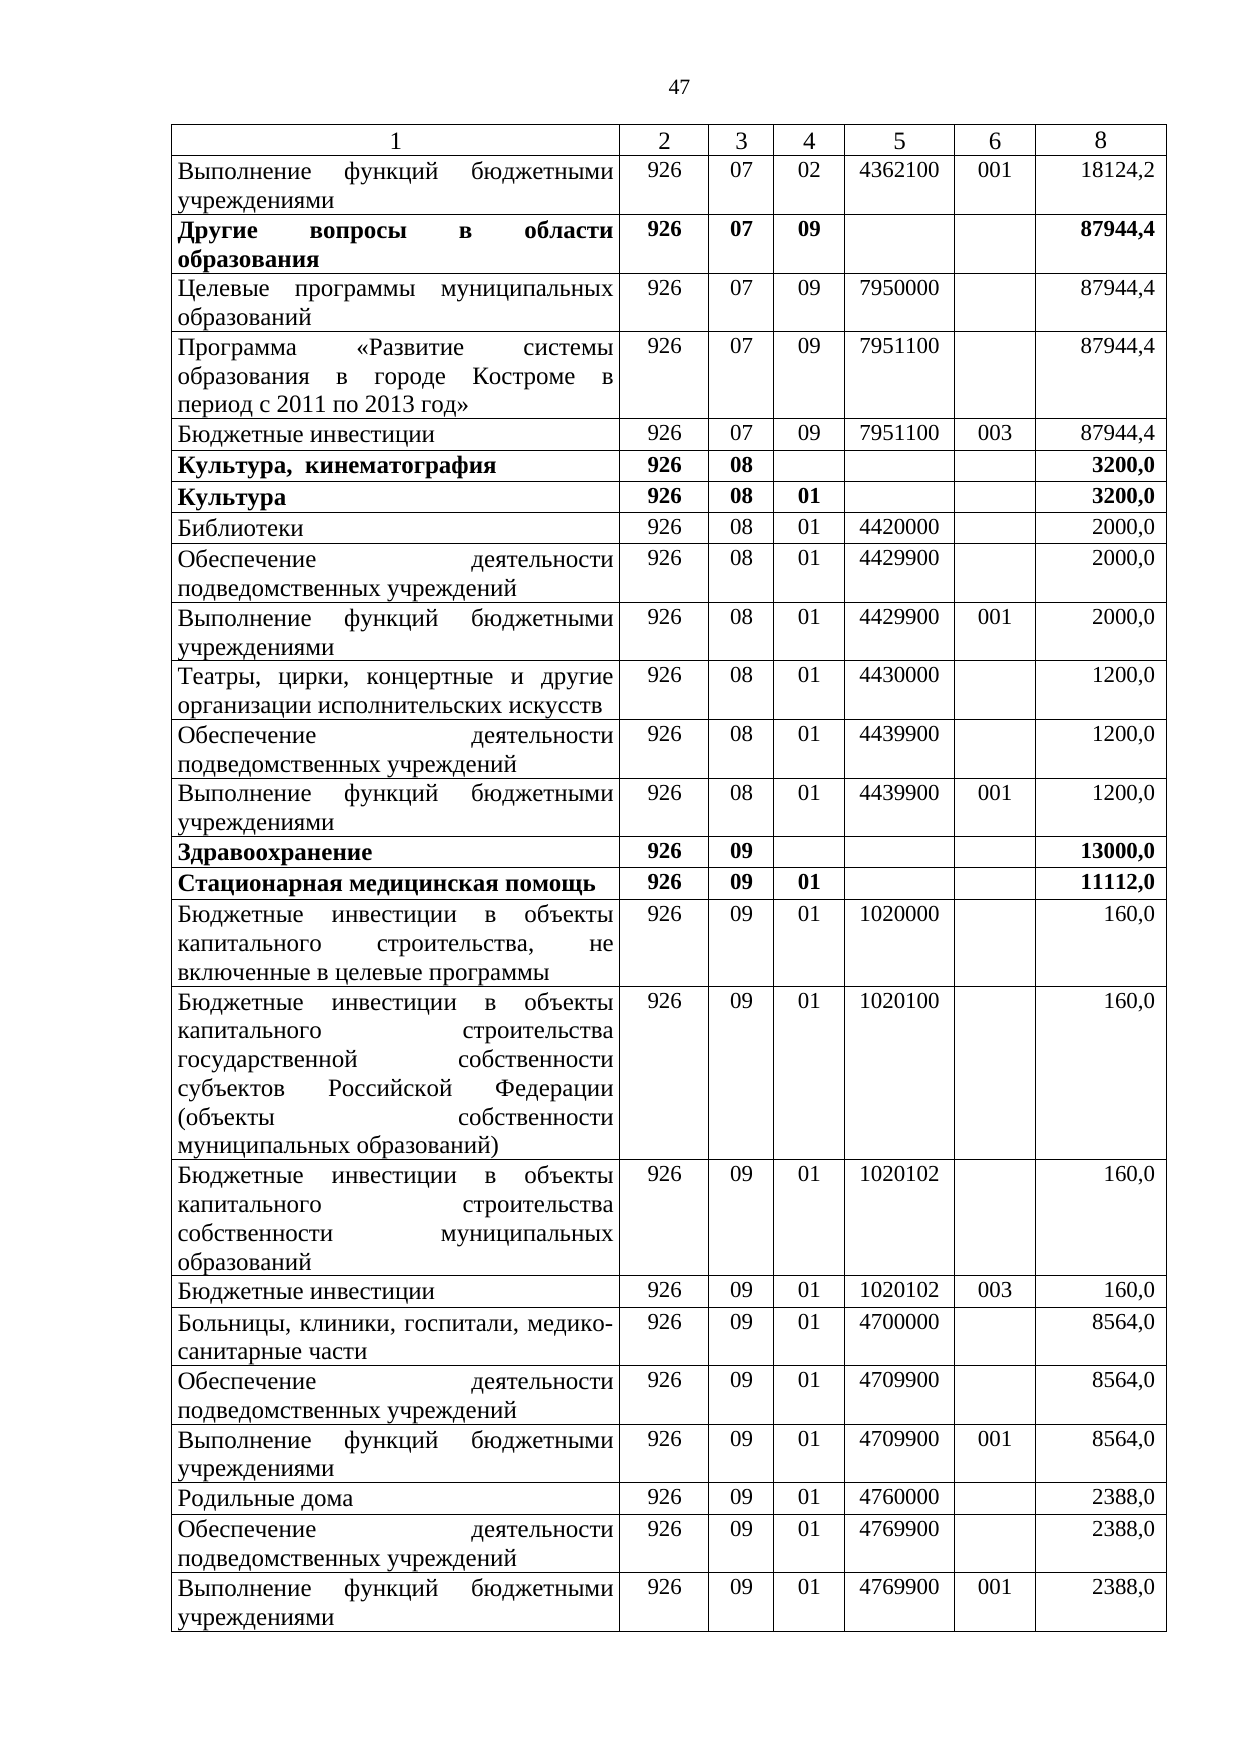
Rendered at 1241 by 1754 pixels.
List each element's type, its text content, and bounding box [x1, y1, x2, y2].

table_cell 2388,0 [1036, 1573, 1166, 1631]
table_cell 02 [774, 156, 844, 214]
table_cell 08 [709, 720, 773, 777]
table_cell 926 [620, 1366, 708, 1424]
table_cell [955, 1308, 1035, 1365]
table_cell 01 [774, 544, 844, 602]
table_cell 4760000 [845, 1483, 954, 1513]
table_cell 1020102 [845, 1276, 954, 1307]
table_cell 01 [774, 1308, 844, 1365]
table_cell 09 [709, 1483, 773, 1513]
table_cell 01 [774, 1425, 844, 1482]
table_cell 4439900 [845, 720, 954, 777]
table_cell 09 [709, 1160, 773, 1275]
table_cell 4700000 [845, 1308, 954, 1365]
table_cell 01 [774, 513, 844, 543]
table_header 8 [1036, 125, 1166, 155]
table_cell [1167, 867, 1209, 898]
table_cell 1020100 [845, 987, 954, 1159]
table_cell 926 [620, 1308, 708, 1365]
table_cell 926 [620, 779, 708, 836]
table_cell 003 [955, 419, 1035, 449]
table_cell 3200,0 [1036, 482, 1166, 512]
table_cell [1167, 331, 1209, 418]
table_cell 07 [709, 274, 773, 331]
table_cell 926 [620, 868, 708, 898]
table_cell 18124,2 [1036, 156, 1166, 214]
table_cell [955, 513, 1035, 543]
table_cell 8564,0 [1036, 1366, 1166, 1424]
table_cell [1167, 214, 1209, 272]
table_cell [1167, 719, 1209, 777]
table_cell [1167, 418, 1209, 449]
table_cell 01 [774, 661, 844, 719]
table_cell [955, 1160, 1035, 1275]
table_cell [1167, 512, 1209, 543]
table_cell [1167, 660, 1209, 719]
table_cell 7951100 [845, 419, 954, 449]
table_cell 926 [620, 451, 708, 481]
table_cell Родильные дома [172, 1483, 619, 1513]
table_cell 09 [774, 215, 844, 272]
table_cell 926 [620, 1276, 708, 1307]
table_cell 08 [709, 661, 773, 719]
table_cell Программа «Развитие системы образования в городе Костроме в период с 2011 по 2013 год» [172, 332, 619, 418]
table_cell Театры, цирки, концертные и другие организации исполнительских искусств [172, 661, 619, 719]
table_cell 926 [620, 419, 708, 449]
table_cell 4769900 [845, 1515, 954, 1572]
table_cell [845, 451, 954, 481]
table_cell 01 [774, 868, 844, 898]
table_cell Выполнение функций бюджетными учреждениями [172, 1425, 619, 1482]
table_cell 001 [955, 1573, 1035, 1631]
table_cell Обеспечение деятельности подведомственных учреждений [172, 1366, 619, 1424]
table_cell 09 [709, 987, 773, 1159]
table_cell 01 [774, 603, 844, 660]
table_cell 07 [709, 332, 773, 418]
table_cell 2000,0 [1036, 544, 1166, 602]
table_cell 4769900 [845, 1573, 954, 1631]
table_cell 08 [709, 779, 773, 836]
table_cell Библиотеки [172, 513, 619, 543]
table_cell Целевые программы муниципальных образований [172, 274, 619, 331]
table_cell [955, 451, 1035, 481]
table_cell [1167, 481, 1209, 512]
table_cell 87944,4 [1036, 332, 1166, 418]
table_cell 01 [774, 1483, 844, 1513]
table_cell Бюджетные инвестиции в объекты капитального строительства, не включенные в целевые программы [172, 900, 619, 986]
table_cell [1167, 1365, 1209, 1424]
table_cell Стационарная медицинская помощь [172, 868, 619, 898]
table_cell 01 [774, 1573, 844, 1631]
table_cell 1200,0 [1036, 661, 1166, 719]
table_cell Бюджетные инвестиции в объекты капитального строительства государственной собственности субъектов Российской Федерации (объекты собственности муниципальных образований) [172, 987, 619, 1159]
table_header 6 [955, 125, 1035, 155]
table_cell 01 [774, 900, 844, 986]
table_header [1167, 124, 1209, 155]
table_cell 87944,4 [1036, 419, 1166, 449]
table_cell 926 [620, 603, 708, 660]
table_cell 08 [709, 451, 773, 481]
table_cell 01 [774, 482, 844, 512]
table_cell [955, 215, 1035, 272]
table_cell 926 [620, 720, 708, 777]
table_cell [1167, 1424, 1209, 1482]
table_cell 07 [709, 215, 773, 272]
table_cell [955, 482, 1035, 512]
table_cell [1167, 450, 1209, 481]
table_cell 8564,0 [1036, 1425, 1166, 1482]
table_cell 926 [620, 837, 708, 867]
table_cell 926 [620, 482, 708, 512]
table_cell 11112,0 [1036, 868, 1166, 898]
table_cell 2388,0 [1036, 1483, 1166, 1513]
table_cell Обеспечение деятельности подведомственных учреждений [172, 1515, 619, 1572]
table_cell 160,0 [1036, 900, 1166, 986]
table_cell [1167, 155, 1209, 214]
table_cell Выполнение функций бюджетными учреждениями [172, 779, 619, 836]
table_cell [955, 1366, 1035, 1424]
table_cell 1200,0 [1036, 779, 1166, 836]
table_cell [1167, 1514, 1209, 1572]
table_cell Здравоохранение [172, 837, 619, 867]
table_header 4 [774, 125, 844, 155]
table_cell [955, 544, 1035, 602]
table_cell 1020102 [845, 1160, 954, 1275]
table_cell 2388,0 [1036, 1515, 1166, 1572]
table_header 5 [845, 125, 954, 155]
table_cell 7951100 [845, 332, 954, 418]
table_cell [845, 482, 954, 512]
table_cell [1167, 1275, 1209, 1307]
table_cell [955, 1483, 1035, 1513]
table_cell [1167, 1159, 1209, 1275]
table_cell 001 [955, 1425, 1035, 1482]
table_cell 4709900 [845, 1366, 954, 1424]
table_cell [955, 1515, 1035, 1572]
table_cell Бюджетные инвестиции в объекты капитального строительства собственности муниципальных образований [172, 1160, 619, 1275]
table_cell 13000,0 [1036, 837, 1166, 867]
table_cell 4439900 [845, 779, 954, 836]
table_cell [955, 274, 1035, 331]
table_cell Выполнение функций бюджетными учреждениями [172, 156, 619, 214]
table_cell 09 [709, 1573, 773, 1631]
table_cell 926 [620, 987, 708, 1159]
table_cell [845, 837, 954, 867]
table_cell 87944,4 [1036, 215, 1166, 272]
table_cell 09 [774, 332, 844, 418]
table_cell 4429900 [845, 603, 954, 660]
table_cell [1167, 1572, 1209, 1631]
table_cell [1167, 602, 1209, 660]
table_cell 09 [709, 1308, 773, 1365]
table_cell 09 [709, 868, 773, 898]
table_cell 160,0 [1036, 987, 1166, 1159]
table_cell 001 [955, 603, 1035, 660]
table_cell 08 [709, 603, 773, 660]
table_cell 926 [620, 513, 708, 543]
table_cell 09 [774, 274, 844, 331]
table_cell 01 [774, 1276, 844, 1307]
table_cell 4362100 [845, 156, 954, 214]
table_cell [955, 987, 1035, 1159]
table_cell 7950000 [845, 274, 954, 331]
table_cell 926 [620, 1425, 708, 1482]
table_cell [774, 451, 844, 481]
table_cell Выполнение функций бюджетными учреждениями [172, 603, 619, 660]
table_cell [1167, 836, 1209, 867]
table_cell 09 [709, 1276, 773, 1307]
table_cell 4430000 [845, 661, 954, 719]
table_cell 8564,0 [1036, 1308, 1166, 1365]
table_cell Бюджетные инвестиции [172, 1276, 619, 1307]
table_cell [1167, 778, 1209, 836]
table_cell [845, 215, 954, 272]
table_cell Другие вопросы в области образования [172, 215, 619, 272]
table_cell Бюджетные инвестиции [172, 419, 619, 449]
table_cell [1167, 899, 1209, 986]
table_cell 2000,0 [1036, 603, 1166, 660]
table_cell 003 [955, 1276, 1035, 1307]
table_cell [845, 868, 954, 898]
table_cell 2000,0 [1036, 513, 1166, 543]
table_cell [955, 868, 1035, 898]
table_cell 08 [709, 513, 773, 543]
table_cell Выполнение функций бюджетными учреждениями [172, 1573, 619, 1631]
table_cell 001 [955, 156, 1035, 214]
table_cell 1020000 [845, 900, 954, 986]
table_cell 926 [620, 544, 708, 602]
table_cell 926 [620, 1515, 708, 1572]
table_cell [774, 837, 844, 867]
table_cell Культура, кинематография [172, 451, 619, 481]
table_cell 160,0 [1036, 1160, 1166, 1275]
table_cell 09 [709, 1366, 773, 1424]
table_cell [1167, 986, 1209, 1159]
table_cell 08 [709, 544, 773, 602]
table_cell [955, 720, 1035, 777]
table_cell 07 [709, 156, 773, 214]
table_cell 926 [620, 156, 708, 214]
table_cell 926 [620, 274, 708, 331]
table_cell 01 [774, 1366, 844, 1424]
table_cell [1167, 1482, 1209, 1513]
table_cell 926 [620, 661, 708, 719]
table_cell Больницы, клиники, госпитали, медико-санитарные части [172, 1308, 619, 1365]
table_cell 926 [620, 1483, 708, 1513]
table_cell 09 [709, 837, 773, 867]
table_cell [1167, 543, 1209, 602]
table_cell 09 [709, 900, 773, 986]
table_header 3 [709, 125, 773, 155]
table_cell 01 [774, 1515, 844, 1572]
table_header 2 [620, 125, 708, 155]
table_cell [955, 661, 1035, 719]
table_cell Культура [172, 482, 619, 512]
table_cell 926 [620, 900, 708, 986]
table_cell 160,0 [1036, 1276, 1166, 1307]
table_header 1 [172, 125, 619, 155]
table_cell 1200,0 [1036, 720, 1166, 777]
table_cell 926 [620, 1160, 708, 1275]
table_cell 001 [955, 779, 1035, 836]
table_cell 4420000 [845, 513, 954, 543]
table_cell 3200,0 [1036, 451, 1166, 481]
table_cell 4709900 [845, 1425, 954, 1482]
table_cell 926 [620, 332, 708, 418]
table_cell 87944,4 [1036, 274, 1166, 331]
table_cell [955, 332, 1035, 418]
table_cell 09 [774, 419, 844, 449]
table_cell 926 [620, 1573, 708, 1631]
table_cell Обеспечение деятельности подведомственных учреждений [172, 544, 619, 602]
table_cell [1167, 1307, 1209, 1365]
table_cell 4429900 [845, 544, 954, 602]
table_cell 01 [774, 987, 844, 1159]
table_cell 01 [774, 720, 844, 777]
table_cell 08 [709, 482, 773, 512]
table_cell 01 [774, 779, 844, 836]
table_cell 09 [709, 1425, 773, 1482]
table_cell 09 [709, 1515, 773, 1572]
table_cell 01 [774, 1160, 844, 1275]
table_cell [1167, 273, 1209, 331]
table_cell [955, 900, 1035, 986]
table_cell 07 [709, 419, 773, 449]
table_cell [955, 837, 1035, 867]
table_cell 926 [620, 215, 708, 272]
table_cell Обеспечение деятельности подведомственных учреждений [172, 720, 619, 777]
